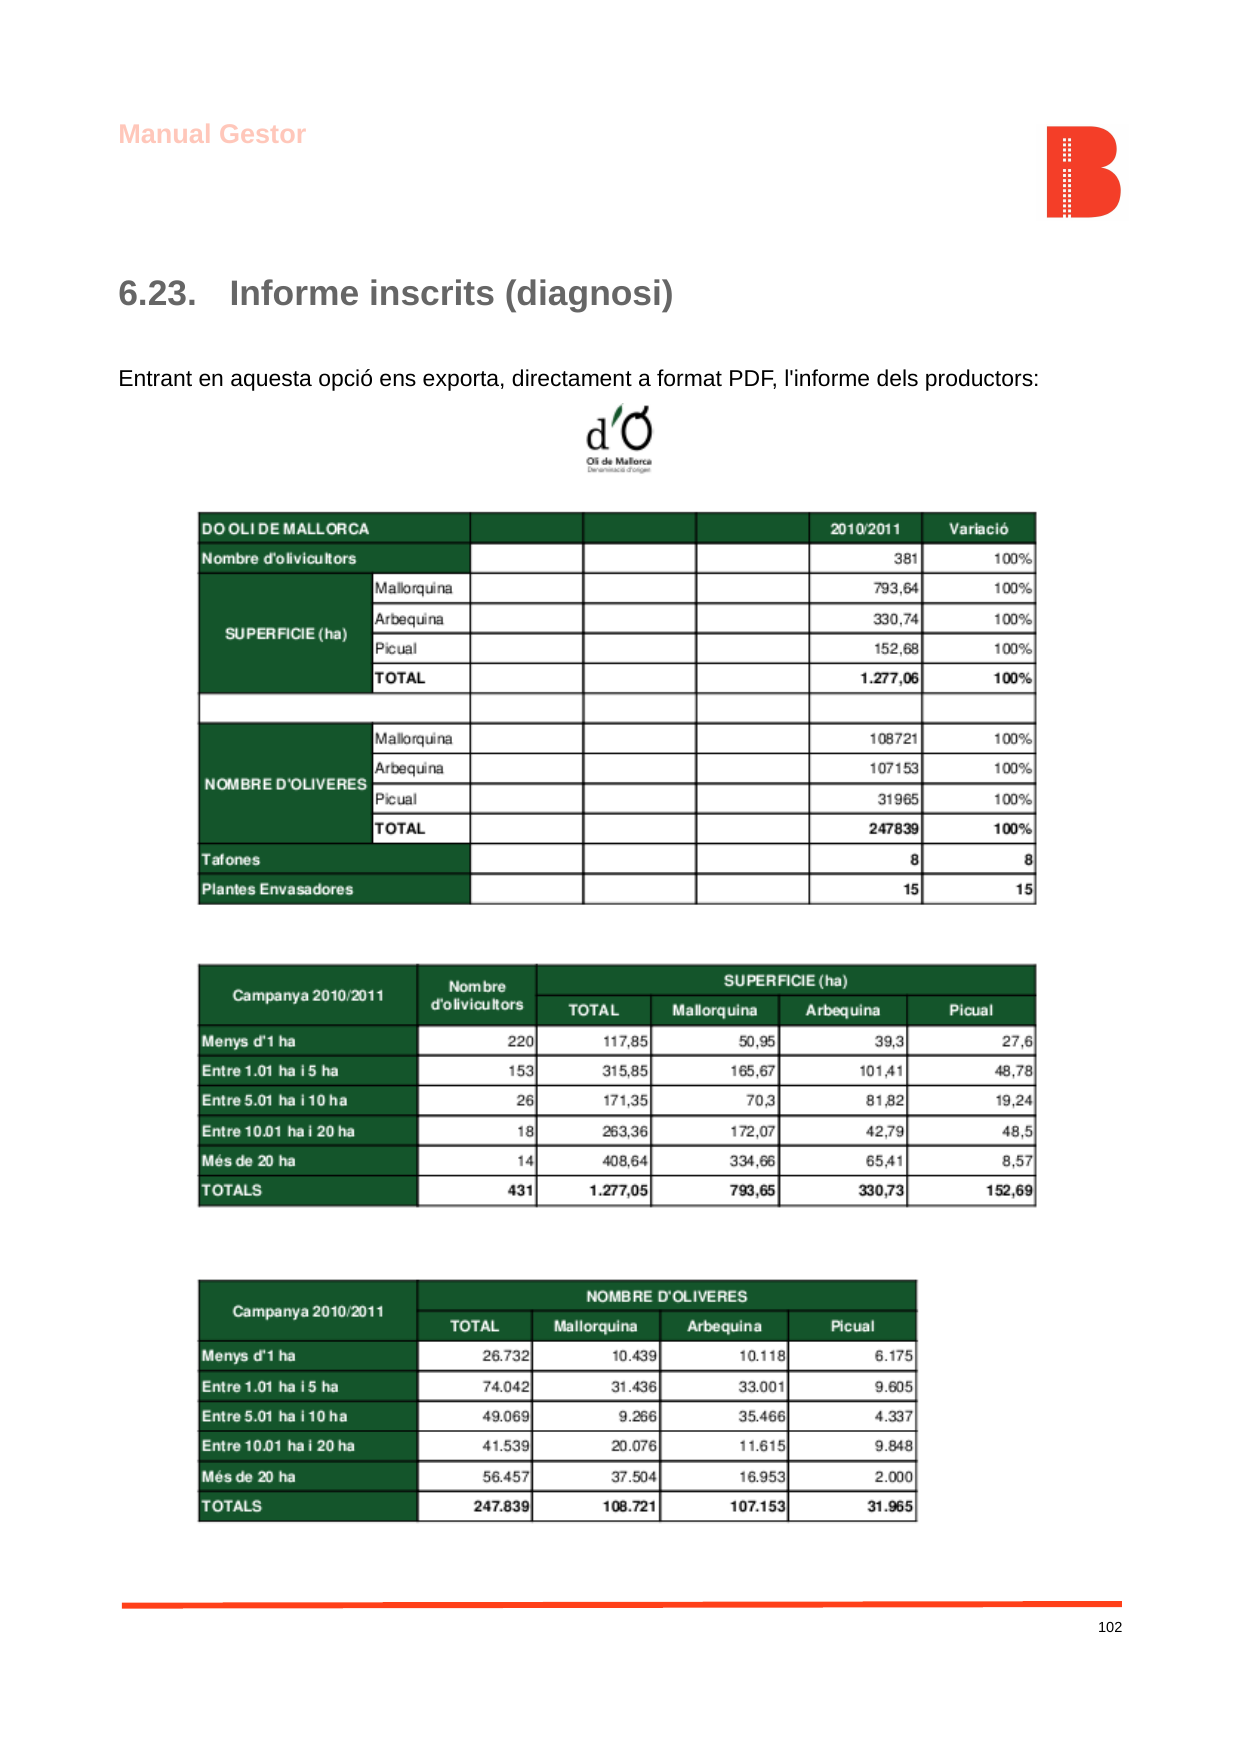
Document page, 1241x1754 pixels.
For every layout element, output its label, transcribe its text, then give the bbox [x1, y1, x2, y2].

text Entrant en aquesta opció ens exporta, directament a format PDF, l'informe dels productors: [118, 365, 1122, 391]
subtitle Informe inscrits (diagnosi) [118, 273, 1122, 313]
picture [1036, 124, 1130, 221]
picture [187, 403, 1053, 1556]
